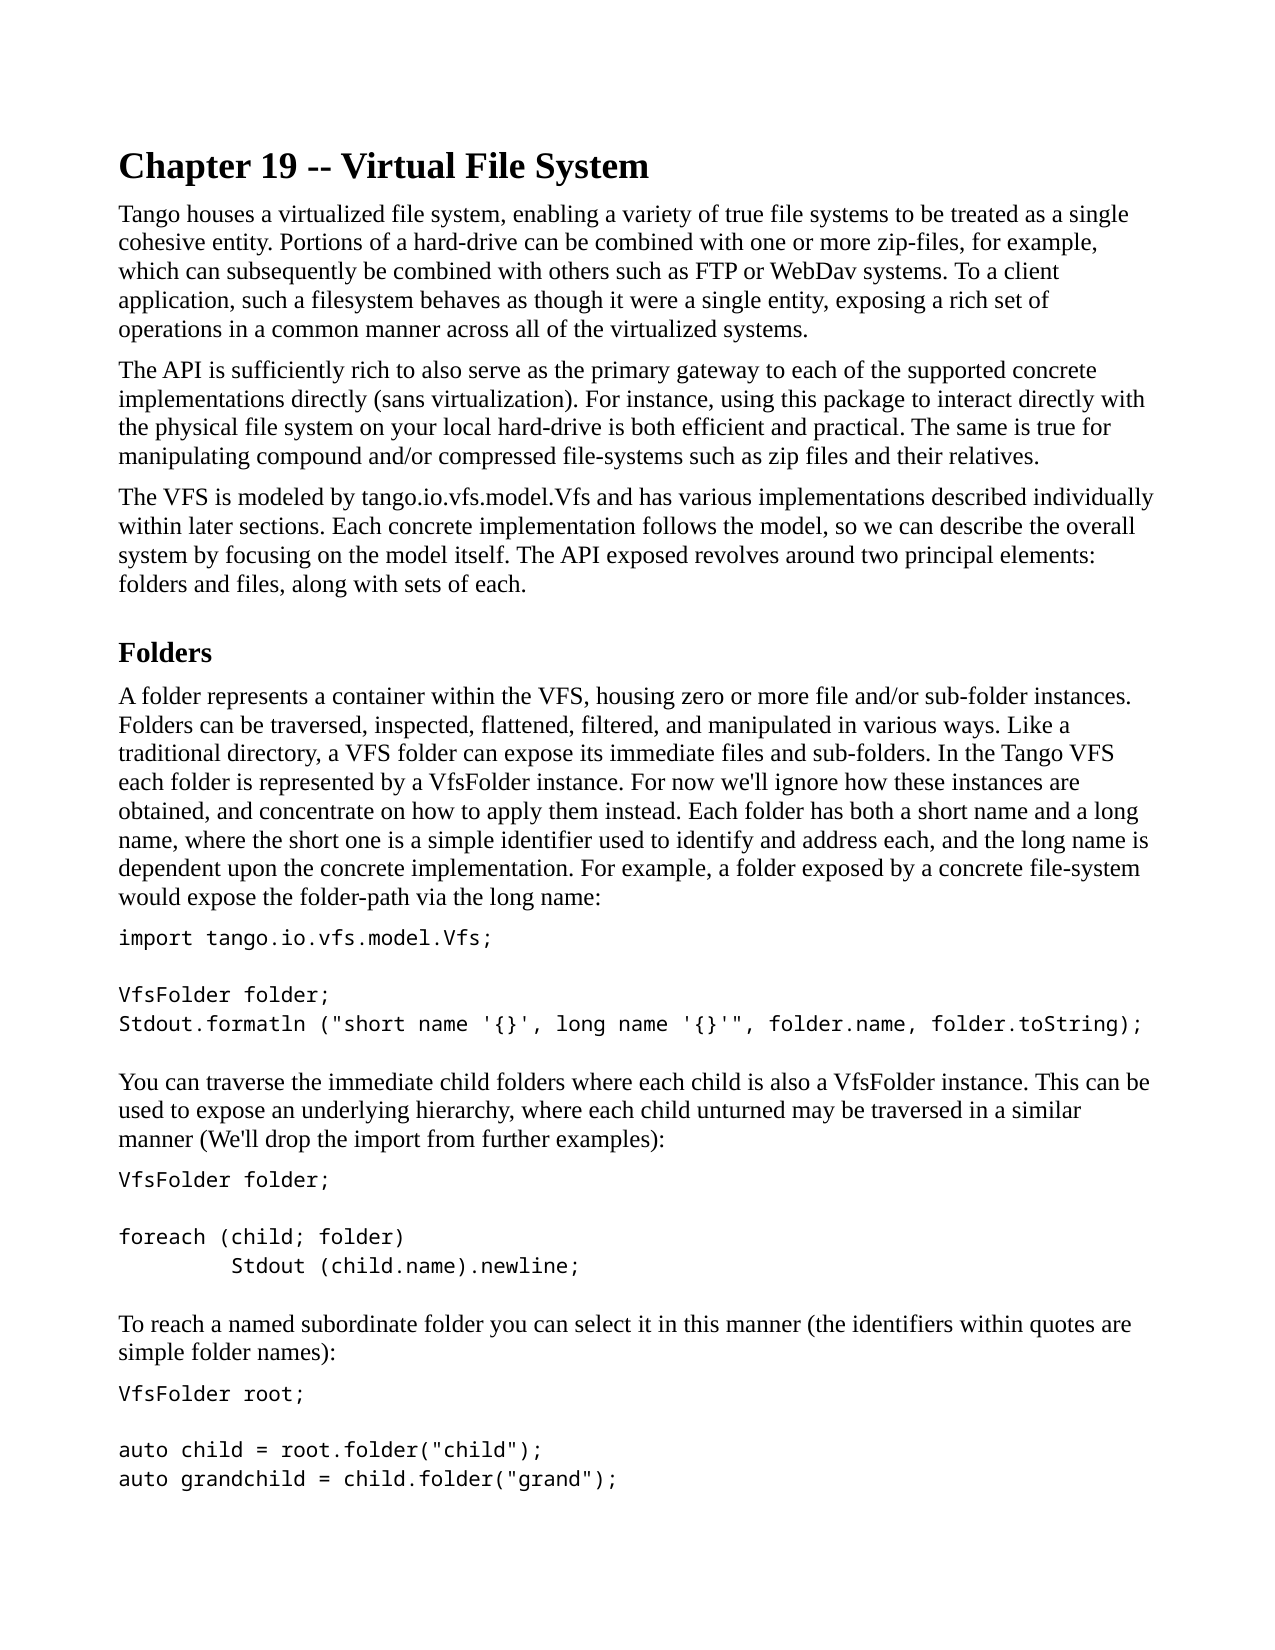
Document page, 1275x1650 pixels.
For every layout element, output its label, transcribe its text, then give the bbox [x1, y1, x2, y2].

text The VFS is modeled by tango.io.vfs.model.Vfs and has various implementations described individually within later sections. Each concrete implementation follows the model, so we can describe the overall system by focusing on the model itself. The API exposed revolves around two principal elements: folders and files, along with sets of each. [118, 482, 1157, 597]
text foreach (child; folder) [118, 1222, 1157, 1251]
text You can traverse the immediate child folders where each child is also a VfsFolder instance. This can be used to expose an underlying hierarchy, where each child unturned may be traversed in a similar manner (We'll drop the import from further examples): [118, 1067, 1157, 1153]
text To reach a named subordinate folder you can select it in this manner (the identifiers within quotes are simple folder names): [118, 1309, 1157, 1366]
text auto grandchild = child.folder("grand"); [118, 1464, 1157, 1492]
text The API is sufficiently rich to also serve as the primary gateway to each of the supported concrete implementations directly (sans virtualization). For instance, using this package to interact directly with the physical file system on your local hard-drive is both efficient and practical. The same is true for manipulating compound and/or compressed file-systems such as zip files and their relatives. [118, 355, 1157, 470]
text A folder represents a container within the VFS, housing zero or more file and/or sub-folder instances. Folders can be traversed, inspected, flattened, filtered, and manipulated in various ways. Like a traditional directory, a VFS folder can expose its immediate files and sub-folders. In the Tango VFS each folder is represented by a VfsFolder instance. For now we'll ignore how these instances are obtained, and concentrate on how to apply them instead. Each folder has both a short name and a long name, where the short one is a simple identifier used to identify and address each, and the long name is dependent upon the concrete implementation. For example, a folder exposed by a concrete file-system would expose the folder-path via the long name: [118, 681, 1157, 911]
text Stdout (child.name).newline; [118, 1251, 1157, 1279]
text VfsFolder root; [118, 1379, 1157, 1407]
text VfsFolder folder; [118, 1166, 1157, 1194]
subtitle Folders [118, 635, 1157, 668]
text Tango houses a virtualized file system, enabling a variety of true file systems to be treated as a single cohesive entity. Portions of a hard-drive can be combined with one or more zip-files, for example, which can subsequently be combined with others such as FTP or WebDav systems. To a client application, such a filesystem behaves as though it were a single entity, exposing a rich set of operations in a common manner across all of the virtualized systems. [118, 199, 1157, 342]
text Stdout.formatln ("short name '{}', long name '{}'", folder.name, folder.toString); [118, 1009, 1157, 1037]
text VfsFolder folder; [118, 980, 1157, 1009]
text import tango.io.vfs.model.Vfs; [118, 923, 1157, 952]
text auto child = root.folder("child"); [118, 1436, 1157, 1464]
subtitle Chapter 19 -- Virtual File System [118, 143, 1157, 186]
